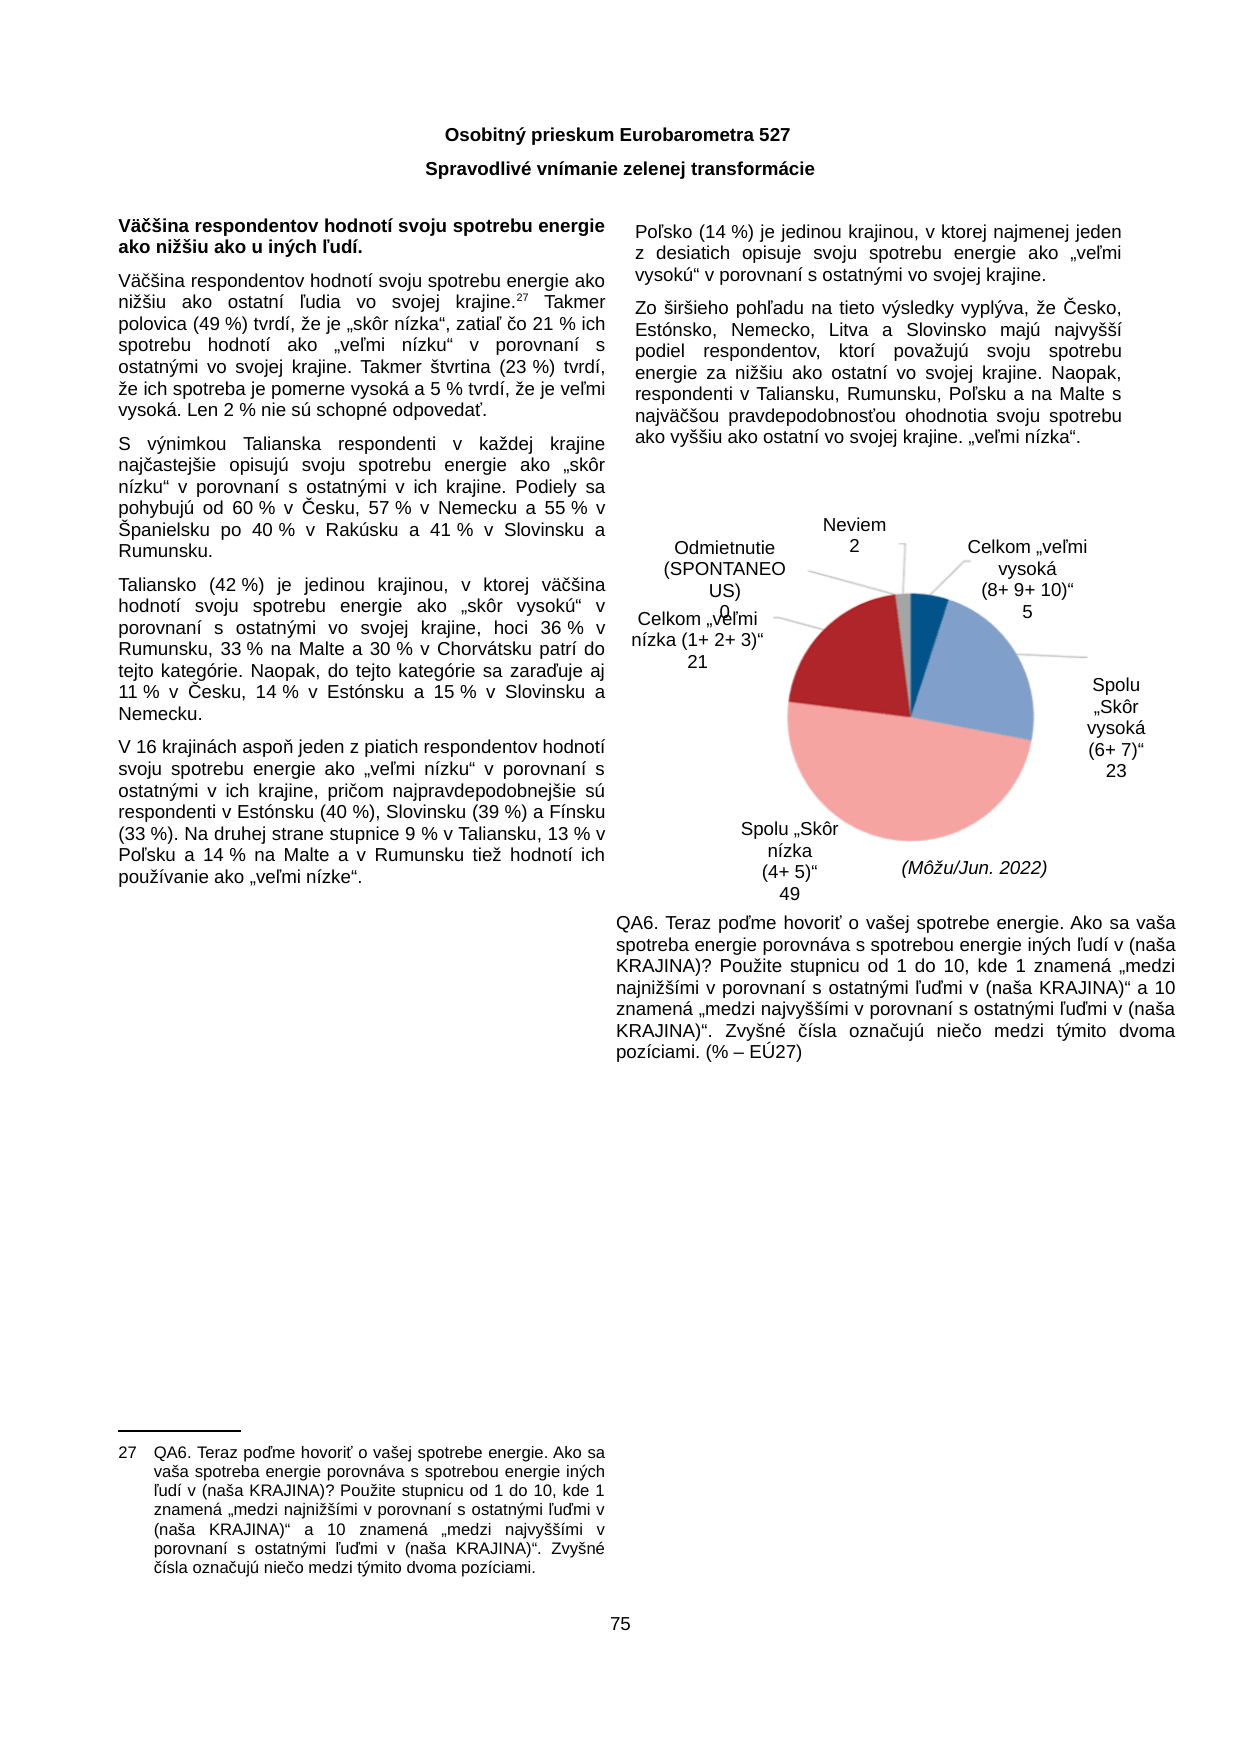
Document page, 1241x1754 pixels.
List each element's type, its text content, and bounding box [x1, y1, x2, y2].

picture [1044, 543, 1049, 551]
text V 16 krajinách aspoň jeden z piatich respondentov hodnotí svoju spotrebu energie ako „veľmi nízku“ v porovnaní s ostatnými v ich krajine, pričom najpravdepodobnejšie sú respondenti v Estónsku (40 %), Slovinsku (39 %) a Fínsku (33 %). Na druhej strane stupnice 9 % v Taliansku, 13 % v Poľsku a 14 % na Malte a v Rumunsku tiež hodnotí ich používanie ako „veľmi nízke“. [118, 736, 605, 887]
text Poľsko (14 %) je jedinou krajinou, v ktorej najmenej jeden z desiatich opisuje svoju spotrebu energie ako „veľmi vysokú“ v porovnaní s ostatnými vo svojej krajine. [635, 220, 1122, 285]
picture [748, 543, 1091, 845]
text QA6. Teraz poďme hovoriť o vašej spotrebe energie. Ako sa vaša spotreba energie porovnáva s spotrebou energie iných ľudí v (naša KRAJINA)? Použite stupnicu od 1 do 10, kde 1 znamená „medzi najnižšími v porovnaní s ostatnými ľuďmi v (naša KRAJINA)“ a 10 znamená „medzi najvyššími v porovnaní s ostatnými ľuďmi v (naša KRAJINA)“. Zvyšné čísla označujú niečo medzi týmito dvoma pozíciami. (% – EÚ27) [616, 519, 1176, 1063]
text S výnimkou Talianska respondenti v každej krajine najčastejšie opisujú svoju spotrebu energie ako „skôr nízku“ v porovnaní s ostatnými v ich krajine. Podiely sa pohybujú od 60 % v Česku, 57 % v Nemecku a 55 % v Španielsku po 40 % v Rakúsku a 41 % v Slovinsku a Rumunsku. [118, 432, 605, 562]
text QA6. Teraz poďme hovoriť o vašej spotrebe energie. Ako sa vaša spotreba energie porovnáva s spotrebou energie iných ľudí v (naša KRAJINA)? Použite stupnicu od 1 do 10, kde 1 znamená „medzi najnižšími v porovnaní s ostatnými ľuďmi v (naša KRAJINA)“ a 10 znamená „medzi najvyššími v porovnaní s ostatnými ľuďmi v (naša KRAJINA)“. Zvyšné čísla označujú niečo medzi týmito dvoma pozíciami. [118, 1443, 605, 1577]
text Zo širšieho pohľadu na tieto výsledky vyplýva, že Česko, Estónsko, Nemecko, Litva a Slovinsko majú najvyšší podiel respondentov, ktorí považujú svoju spotrebu energie za nižšiu ako ostatní vo svojej krajine. Naopak, respondenti v Taliansku, Rumunsku, Poľsku a na Malte s najväčšou pravdepodobnosťou ohodnotia svoju spotrebu ako vyššiu ako ostatní vo svojej krajine. „veľmi nízka“. [635, 297, 1122, 448]
text Taliansko (42 %) je jedinou krajinou, v ktorej väčšina hodnotí svoju spotrebu energie ako „skôr vysokú“ v porovnaní s ostatnými vo svojej krajine, hoci 36 % v Rumunsku, 33 % na Malte a 30 % v Chorvátsku patrí do tejto kategórie. Naopak, do tejto kategórie sa zaraďuje aj 11 % v Česku, 14 % v Estónsku a 15 % v Slovinsku a Nemecku. [118, 573, 605, 724]
text Väčšina respondentov hodnotí svoju spotrebu energie ako nižšiu ako u iných ľudí. [118, 214, 605, 258]
text Väčšina respondentov hodnotí svoju spotrebu energie ako nižšiu ako ostatní ľudia vo svojej krajine. Takmer polovica (49 %) tvrdí, že je „skôr nízka“, zatiaľ čo 21 % ich spotrebu hodnotí ako „veľmi nízku“ v porovnaní s ostatnými vo svojej krajine. Takmer štvrtina (23 %) tvrdí, že ich spotreba je pomerne vysoká a 5 % tvrdí, že je veľmi vysoká. Len 2 % nie sú schopné odpovedať. [118, 269, 605, 420]
picture [1008, 544, 1013, 552]
